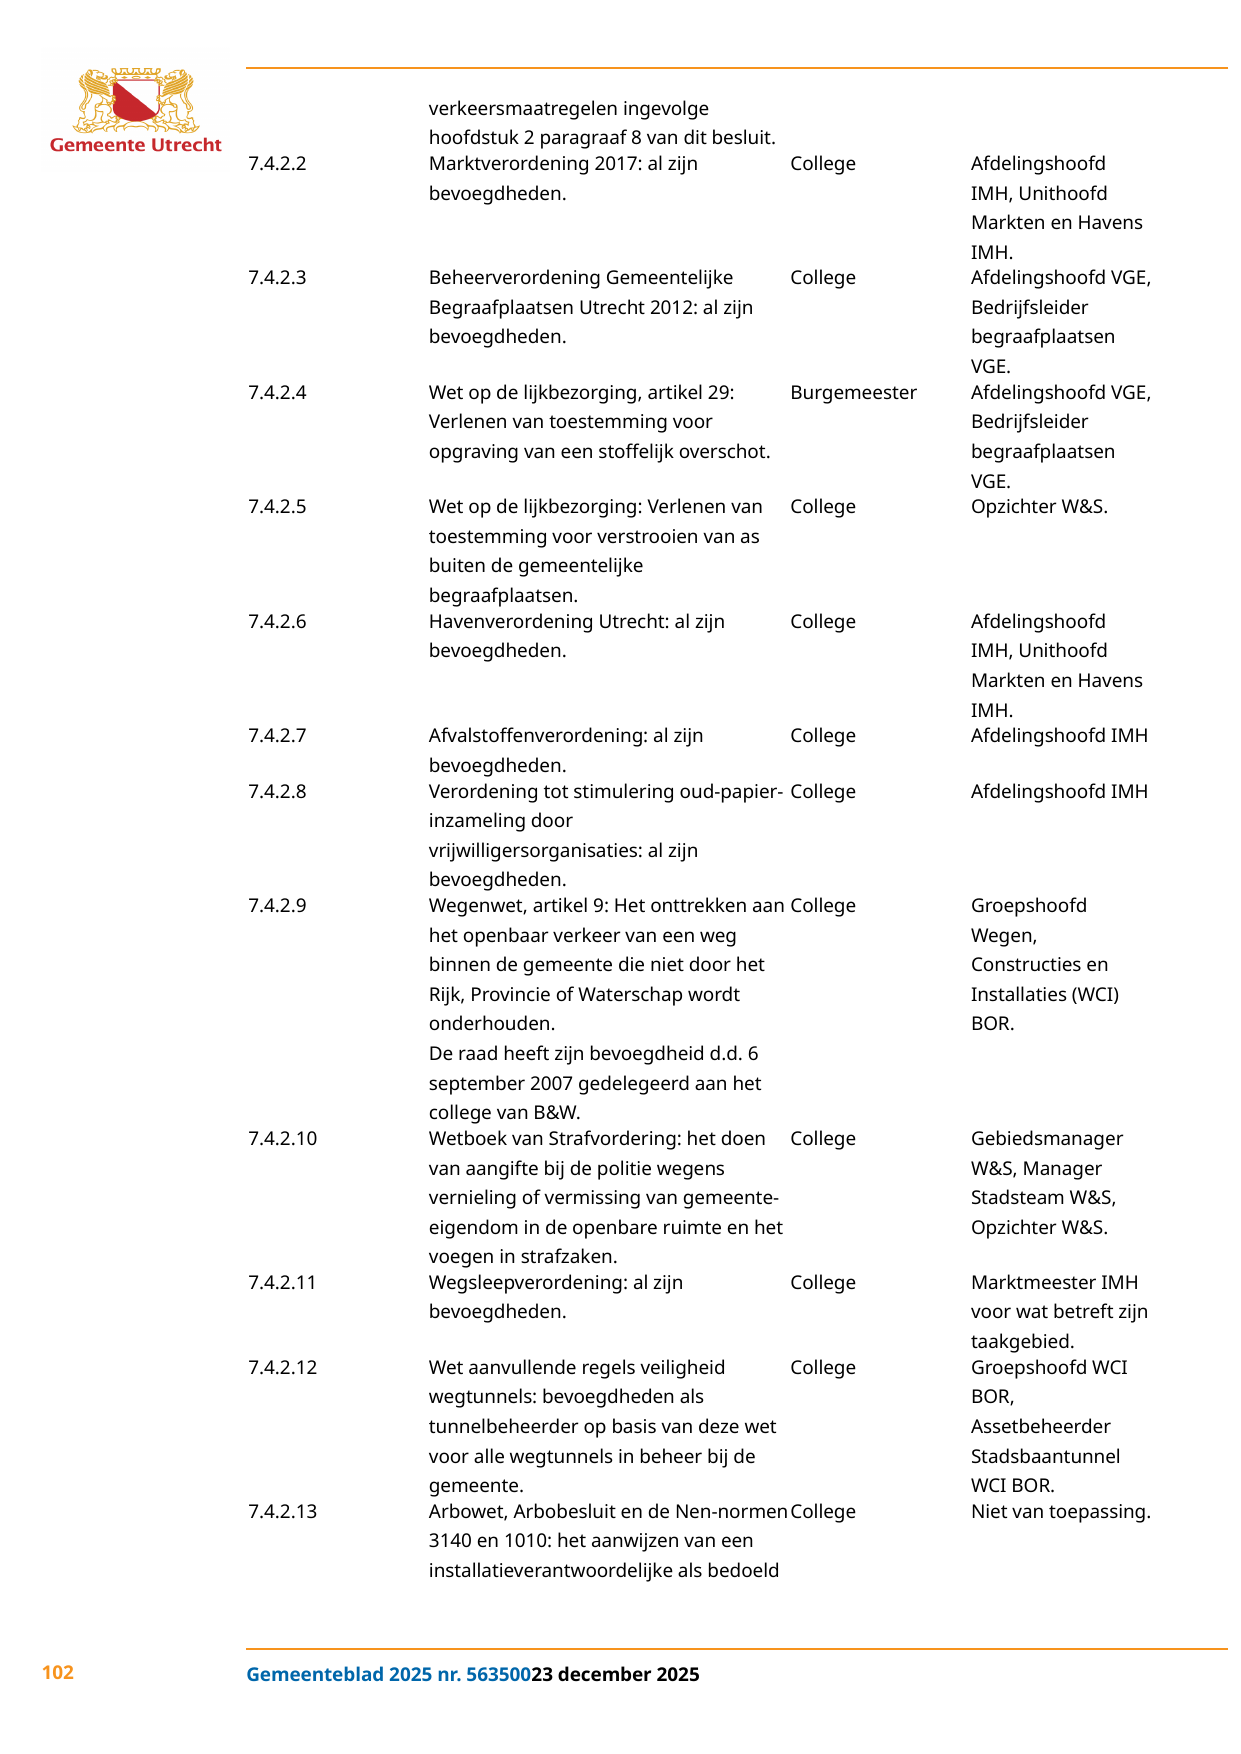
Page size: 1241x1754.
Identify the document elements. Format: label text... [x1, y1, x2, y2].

table_cell College [790, 494, 971, 608]
table_cell Afdelingshoofd VGE, Bedrijfsleider begraafplaatsen VGE. [971, 379, 1152, 493]
table_cell College [790, 1354, 971, 1498]
table_cell College [790, 778, 971, 892]
table_cell 7.4.2.13 [248, 1498, 429, 1583]
table_cell College [790, 1498, 971, 1583]
table_cell Burgemeester [790, 379, 971, 493]
table_cell [248, 95, 429, 150]
table_cell College [790, 1125, 971, 1269]
table_cell College [790, 723, 971, 778]
table_cell Wet aanvullende regels veiligheid wegtunnels: bevoegdheden als tunnelbeheerder op basis van deze wet voor alle wegtunnels in beheer bij de gemeente. [429, 1354, 790, 1498]
table_cell 7.4.2.3 [248, 265, 429, 379]
table_cell 7.4.2.11 [248, 1269, 429, 1354]
picture [41, 47, 231, 172]
table_cell Marktverordening 2017: al zijn bevoegdheden. [429, 150, 790, 264]
table_cell 7.4.2.9 [248, 892, 429, 1125]
table_cell 7.4.2.12 [248, 1354, 429, 1498]
table_cell Wet op de lijkbezorging: Verlenen van toestemming voor verstrooien van as buiten de gemeentelijke begraafplaatsen. [429, 494, 790, 608]
table_cell 7.4.2.6 [248, 608, 429, 722]
table_cell Groepshoofd Wegen, Constructies en Installaties (WCI) BOR. [971, 892, 1152, 1125]
table_cell 7.4.2.7 [248, 723, 429, 778]
table_cell Gebiedsmanager W&S, Manager Stadsteam W&S, Opzichter W&S. [971, 1125, 1152, 1269]
table_cell [971, 95, 1152, 150]
table_cell Wetboek van Strafvordering: het doen van aangifte bij de politie wegens vernieling of vermissing van gemeente-eigendom in de openbare ruimte en het voegen in strafzaken. [429, 1125, 790, 1269]
table_cell 7.4.2.2 [248, 150, 429, 264]
table_cell Opzichter W&S. [971, 494, 1152, 608]
table_cell Beheerverordening Gemeentelijke Begraafplaatsen Utrecht 2012: al zijn bevoegdheden. [429, 265, 790, 379]
table_cell Afdelingshoofd IMH, Unithoofd Markten en Havens IMH. [971, 150, 1152, 264]
table_cell College [790, 1269, 971, 1354]
table_cell 7.4.2.4 [248, 379, 429, 493]
table_cell Havenverordening Utrecht: al zijn bevoegdheden. [429, 608, 790, 722]
table_cell Marktmeester IMH voor wat betreft zijn taakgebied. [971, 1269, 1152, 1354]
table_cell Afdelingshoofd IMH [971, 778, 1152, 892]
table_cell Wegenwet, artikel 9: Het onttrekken aan het openbaar verkeer van een weg binnen de gemeente die niet door het Rijk, Provincie of Waterschap wordt onderhouden. De raad heeft zijn bevoegdheid d.d. 6 september 2007 gedelegeerd aan het college van B&W. [429, 892, 790, 1125]
table_cell College [790, 265, 971, 379]
table_cell Wet op de lijkbezorging, artikel 29: Verlenen van toestemming voor opgraving van een stoffelijk overschot. [429, 379, 790, 493]
table_cell Afdelingshoofd VGE, Bedrijfsleider begraafplaatsen VGE. [971, 265, 1152, 379]
table_cell Afvalstoffenverordening: al zijn bevoegdheden. [429, 723, 790, 778]
table_cell College [790, 150, 971, 264]
table_cell 7.4.2.10 [248, 1125, 429, 1269]
table_cell Verordening tot stimulering oud-papier-inzameling door vrijwilligersorganisaties: al zijn bevoegdheden. [429, 778, 790, 892]
table_cell Groepshoofd WCI BOR, Assetbeheerder Stadsbaantunnel WCI BOR. [971, 1354, 1152, 1498]
table_cell Afdelingshoofd IMH [971, 723, 1152, 778]
table_cell College [790, 892, 971, 1125]
table_cell 7.4.2.5 [248, 494, 429, 608]
table_cell verkeersmaatregelen ingevolge hoofdstuk 2 paragraaf 8 van dit besluit. [429, 95, 790, 150]
table_cell Arbowet, Arbobesluit en de Nen-normen 3140 en 1010: het aanwijzen van een installatieverantwoordelijke als bedoeld [429, 1498, 790, 1583]
table_cell 7.4.2.8 [248, 778, 429, 892]
table_cell College [790, 608, 971, 722]
table_cell [790, 95, 971, 150]
table_cell Afdelingshoofd IMH, Unithoofd Markten en Havens IMH. [971, 608, 1152, 722]
table_cell Wegsleepverordening: al zijn bevoegdheden. [429, 1269, 790, 1354]
table_cell Niet van toepassing. [971, 1498, 1152, 1583]
